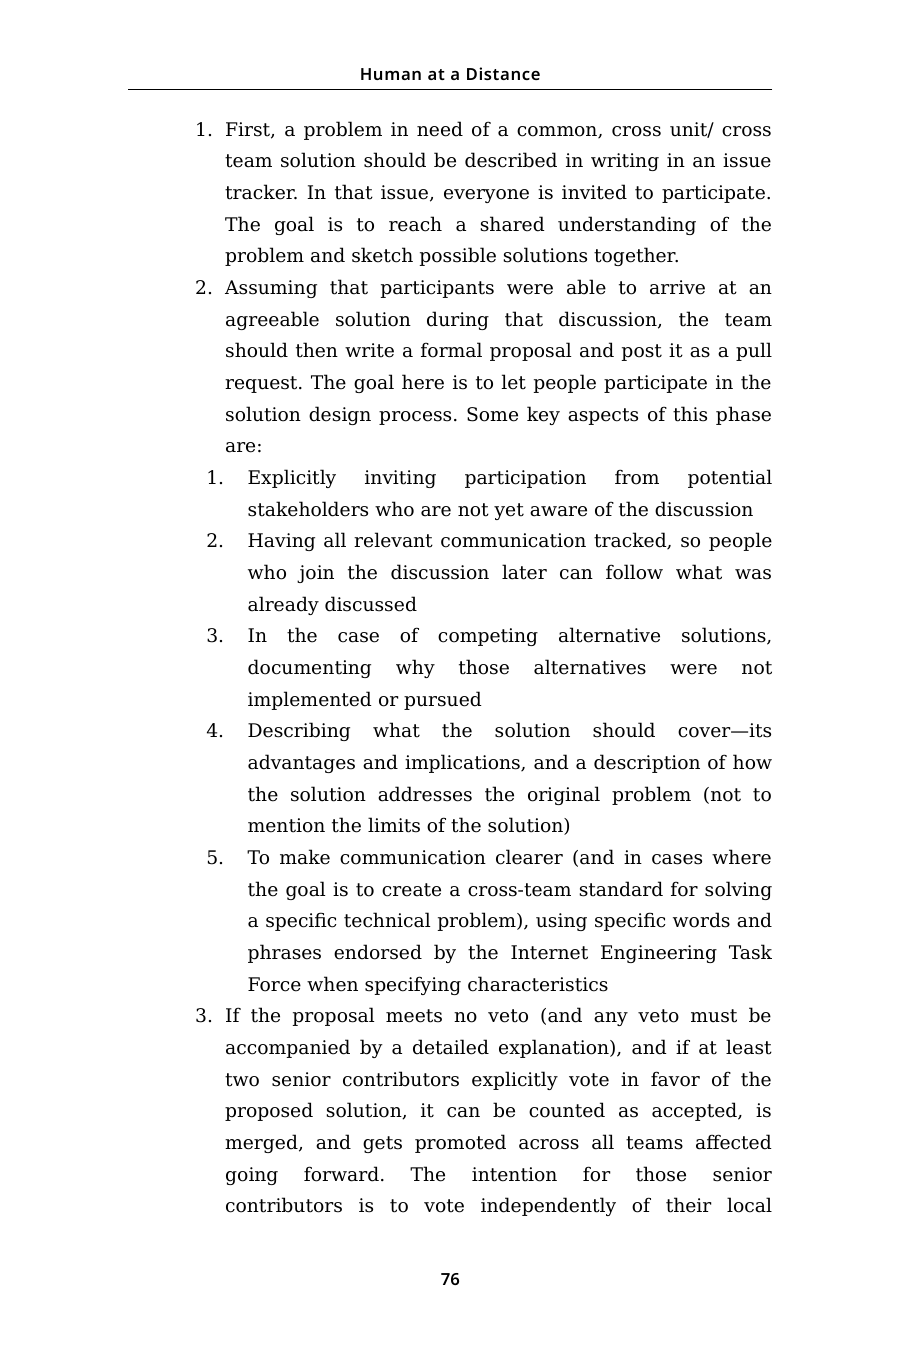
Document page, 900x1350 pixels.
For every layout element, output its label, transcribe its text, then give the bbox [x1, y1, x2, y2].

list First, a problem in need of a common, cross unit/ cross team solution should be described in writing in an issue tracker. In that issue, everyone is invited to participate. The goal is to reach a shared understanding of the problem and sketch possible solutions together. [195, 118, 772, 267]
list Having all relevant communication tracked, so people who join the discussion later can follow what was already discussed [206, 530, 772, 615]
list Describing what the solution should cover—its advantages and implications, and a description of how the solution addresses the original problem (not to mention the limits of the solution) [206, 720, 772, 837]
list To make communication clearer (and in cases where the goal is to create a cross-team standard for solving a specific technical problem), using specific words and phrases endorsed by the Internet Engineering Task Force when specifying characteristics [206, 847, 772, 995]
list If the proposal meets no veto (and any veto must be accompanied by a detailed explanation), and if at least two senior contributors explicitly vote in favor of the proposed solution, it can be counted as accepted, is merged, and gets promoted across all teams affected going forward. The intention for those senior contributors is to vote independently of their local [195, 1005, 772, 1217]
list Explicitly inviting participation from potential stakeholders who are not yet aware of the discussion [206, 467, 772, 520]
list In the case of competing alternative solutions, documenting why those alternatives were not implemented or pursued [206, 625, 772, 710]
list Assuming that participants were able to arrive at an agreeable solution during that discussion, the team should then write a formal proposal and post it as a pull request. The goal here is to let people participate in the solution design process. Some key aspects of this phase are: [195, 277, 772, 457]
